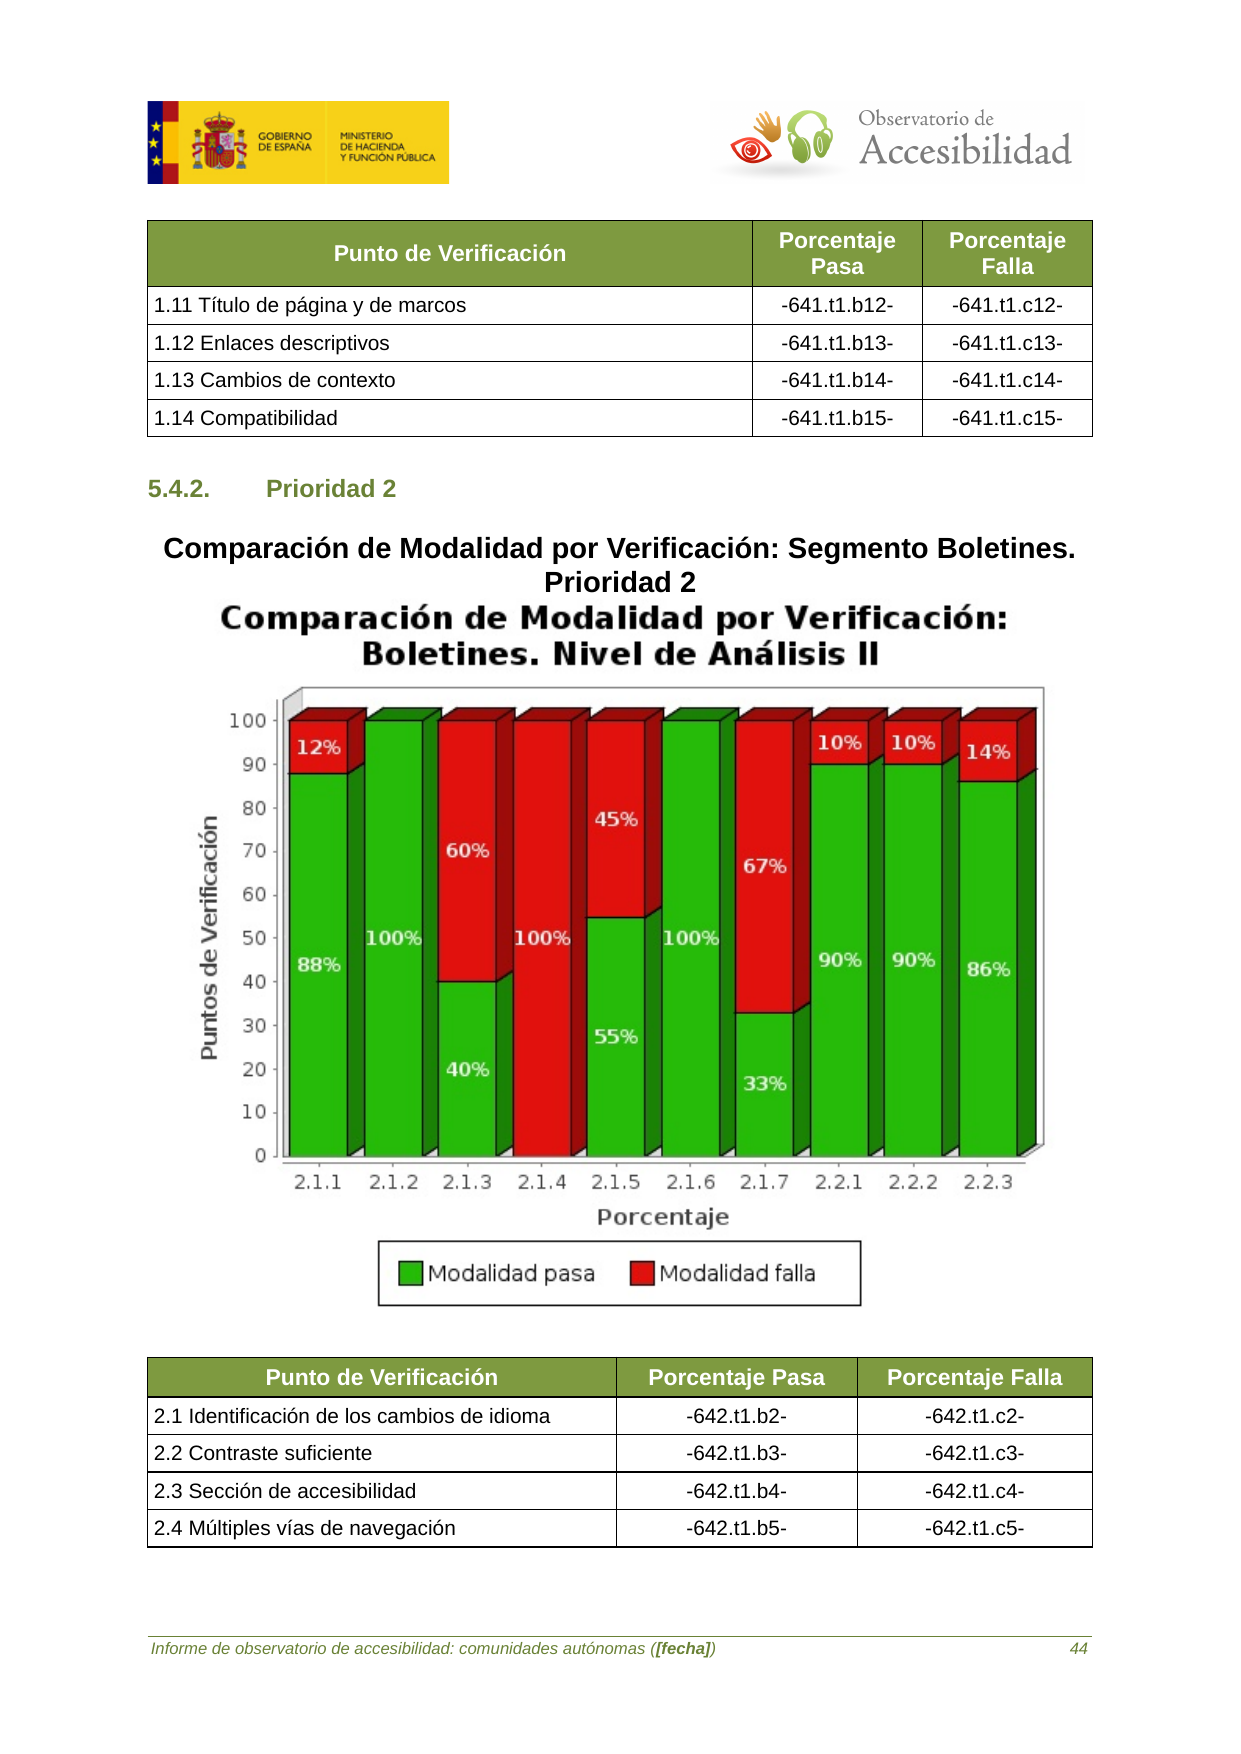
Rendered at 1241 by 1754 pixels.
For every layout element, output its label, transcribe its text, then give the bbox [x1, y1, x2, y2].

table_cell -641.t1.b14- [753, 362, 922, 398]
table_header Punto de Verificación [148, 221, 752, 286]
table_cell -641.t1.b12- [753, 287, 922, 323]
table_header Porcentaje Pasa [753, 221, 922, 286]
table_cell -641.t1.c13- [923, 325, 1092, 361]
table_cell -642.t1.b4- [617, 1473, 857, 1509]
table_cell -642.t1.c3- [858, 1435, 1092, 1471]
table_cell 2.3 Sección de accesibilidad [148, 1473, 616, 1509]
table_cell 2.2 Contraste suficiente [148, 1435, 616, 1471]
table_cell -642.t1.b2- [617, 1398, 857, 1434]
table_cell -642.t1.c2- [858, 1398, 1092, 1434]
table_cell 1.11 Título de página y de marcos [148, 287, 752, 323]
picture [178, 598, 1062, 1308]
table_cell -642.t1.c4- [858, 1473, 1092, 1509]
table_header Porcentaje Falla [923, 221, 1092, 286]
table_cell -641.t1.c15- [923, 400, 1092, 436]
table_cell -641.t1.c12- [923, 287, 1092, 323]
table_cell 2.4 Múltiples vías de navegación [148, 1510, 616, 1546]
table_cell 1.14 Compatibilidad [148, 400, 752, 436]
table_header Punto de Verificación [148, 1358, 616, 1396]
table_cell 1.12 Enlaces descriptivos [148, 325, 752, 361]
table_cell -641.t1.b15- [753, 400, 922, 436]
table_header Porcentaje Pasa [617, 1358, 857, 1396]
table_cell -641.t1.b13- [753, 325, 922, 361]
text Comparación de Modalidad por Verificación: Segmento Boletines. Prioridad 2 [148, 531, 1092, 598]
table_cell -642.t1.b5- [617, 1510, 857, 1546]
table_cell -642.t1.c5- [858, 1510, 1092, 1546]
table_header Porcentaje Falla [858, 1358, 1092, 1396]
table_cell -642.t1.b3- [617, 1435, 857, 1471]
subtitle Prioridad 2 [148, 474, 1092, 503]
table_cell 1.13 Cambios de contexto [148, 362, 752, 398]
table_cell -641.t1.c14- [923, 362, 1092, 398]
picture [710, 101, 1086, 184]
table_cell 2.1 Identificación de los cambios de idioma [148, 1398, 616, 1434]
picture [147, 101, 450, 184]
